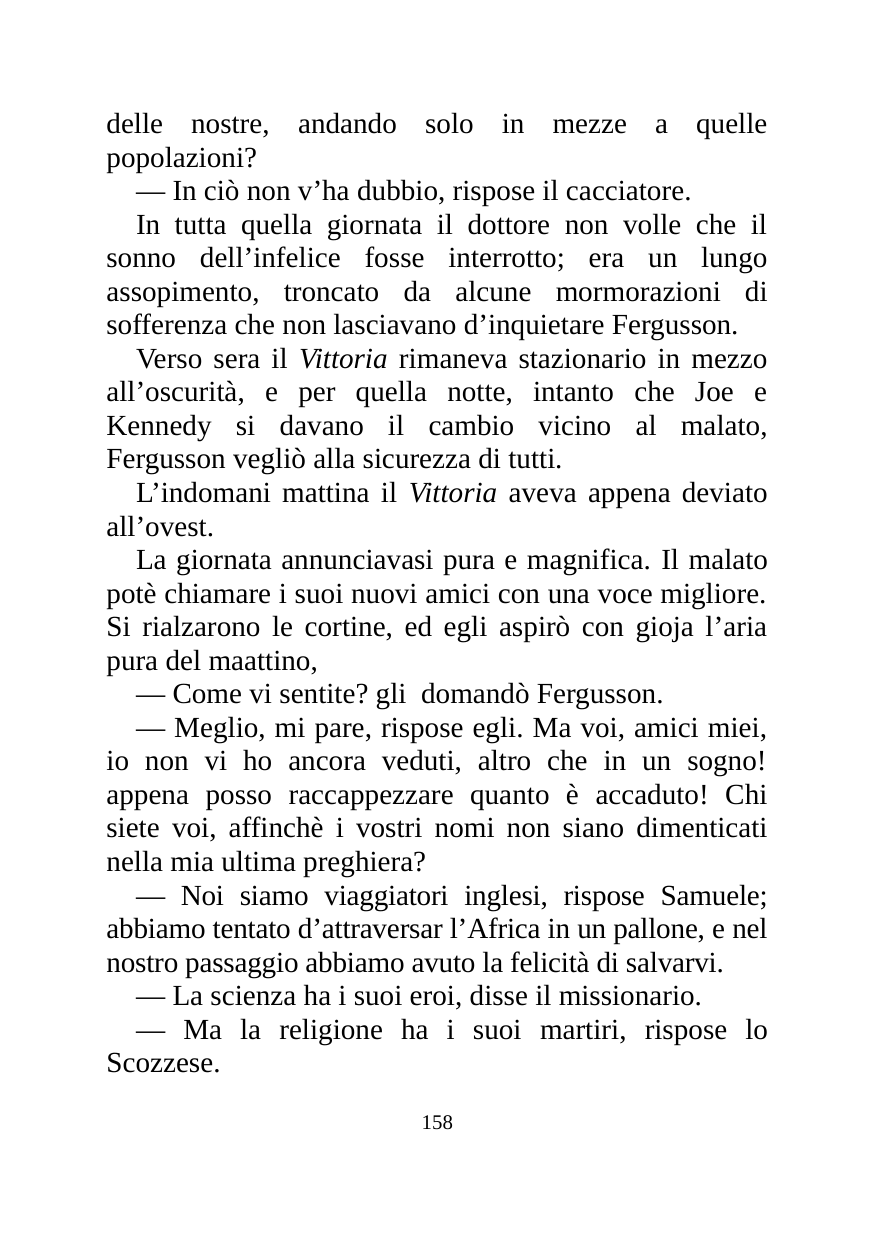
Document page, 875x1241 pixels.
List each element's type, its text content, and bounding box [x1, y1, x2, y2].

text delle nostre, andando solo in mezze a quelle popolazioni? [106, 106, 768, 173]
text In tutta quella giornata il dottore non volle che il sonno dell’infelice fosse interrotto; era un lungo assopimento, troncato da alcune mormorazioni di sofferenza che non lasciavano d’inquietare Fergusson. [106, 207, 768, 341]
text — In ciò non v’ha dubbio, rispose il cacciatore. [106, 173, 768, 207]
text L’indomani mattina il Vittoria aveva appena deviato all’ovest. [106, 475, 768, 542]
text — La scienza ha i suoi eroi, disse il missionario. [106, 978, 768, 1012]
text — Meglio, mi pare, rispose egli. Ma voi, amici miei, io non vi ho ancora veduti, altro che in un sogno! appena posso raccappezzare quanto è accaduto! Chi siete voi, affinchè i vostri nomi non siano dimenticati nella mia ultima preghiera? [106, 710, 768, 878]
text — Ma la religione ha i suoi martiri, rispose lo Scozzese. [106, 1012, 768, 1079]
text — Noi siamo viaggiatori inglesi, rispose Samuele; abbiamo tentato d’attraversar l’Africa in un pallone, e nel nostro passaggio abbiamo avuto la felicità di salvarvi. [106, 878, 768, 978]
text — Come vi sentite? gli domandò Fergusson. [106, 676, 768, 710]
text Verso sera il Vittoria rimaneva stazionario in mezzo all’oscurità, e per quella notte, intanto che Joe e Kennedy si davano il cambio vicino al malato, Fergusson vegliò alla sicurezza di tutti. [106, 341, 768, 475]
text La giornata annunciavasi pura e magnifica. Il malato potè chiamare i suoi nuovi amici con una voce migliore. Si rialzarono le cortine, ed egli aspirò con gioja l’aria pura del maattino, [106, 542, 768, 676]
